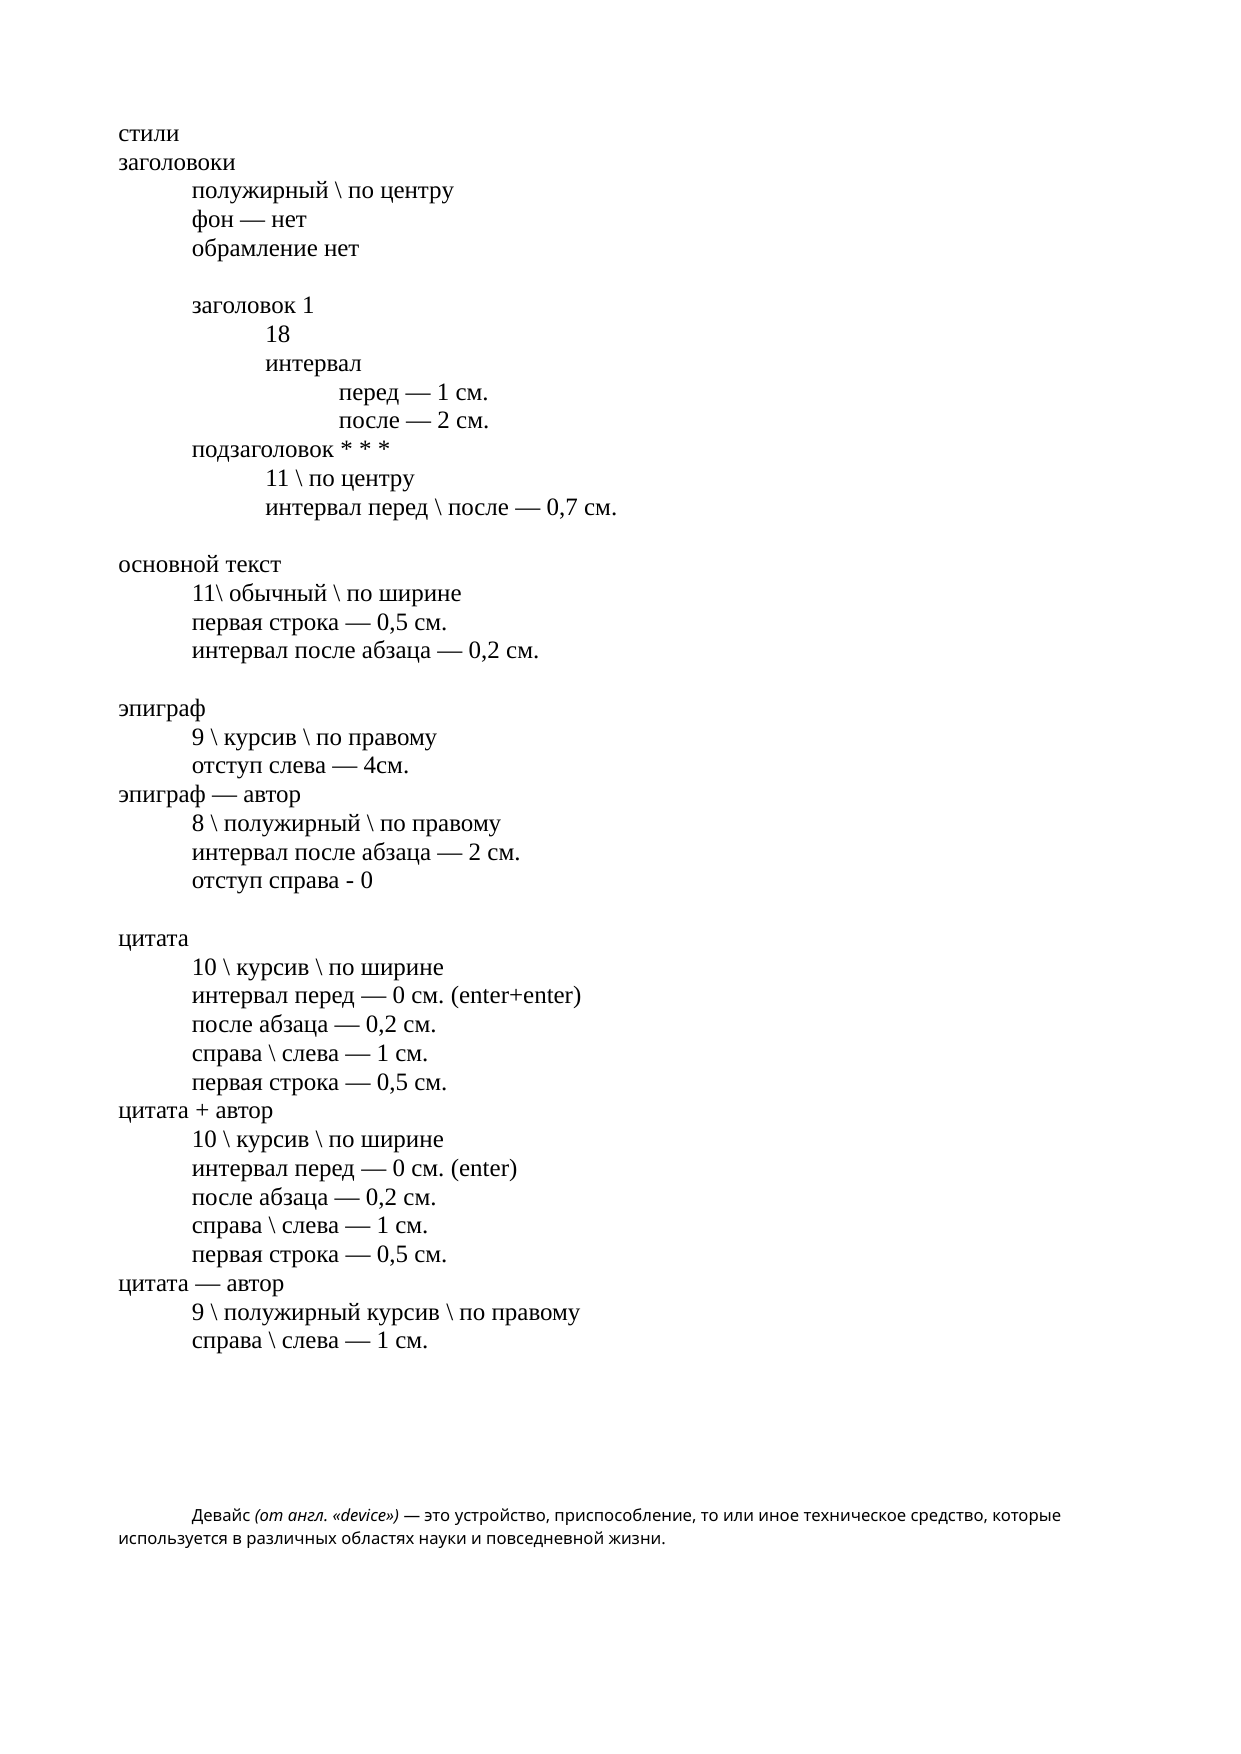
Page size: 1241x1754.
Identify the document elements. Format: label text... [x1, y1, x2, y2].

text интервал перед \ после — 0,7 см. [118, 492, 1122, 521]
text полужирный \ по центру [118, 176, 1122, 204]
text фон — нет [118, 204, 1122, 233]
text после — 2 см. [118, 406, 1122, 434]
text интервал перед — 0 см. (enter+enter) [118, 981, 1122, 1009]
text цитата [118, 923, 1122, 952]
text интервал после абзаца — 0,2 см. [118, 636, 1122, 664]
text интервал перед — 0 см. (enter) [118, 1153, 1122, 1182]
text справа \ слева — 1 см. [118, 1038, 1122, 1067]
text 9 \ полужирный курсив \ по правому [118, 1297, 1122, 1326]
text после абзаца — 0,2 см. [118, 1009, 1122, 1038]
text эпиграф — автор [118, 779, 1122, 808]
text эпиграф [118, 693, 1122, 722]
text отступ слева — 4см. [118, 751, 1122, 779]
text 11\ обычный \ по ширине [118, 578, 1122, 607]
text обрамление нет [118, 233, 1122, 262]
text после абзаца — 0,2 см. [118, 1182, 1122, 1211]
text 18 [118, 319, 1122, 348]
text цитата + автор [118, 1096, 1122, 1124]
text стили [118, 118, 1122, 147]
text цитата — автор [118, 1268, 1122, 1297]
text подзаголовок * * * [118, 434, 1122, 463]
text Девайс (от англ. «device») — это устройство, приспособление, то или иное техническое средство, которые используется в различных областях науки и повседневной жизни. [118, 1498, 1122, 1549]
text перед — 1 см. [118, 377, 1122, 406]
text отступ справа - 0 [118, 866, 1122, 894]
text 8 \ полужирный \ по правому [118, 808, 1122, 837]
text основной текст [118, 549, 1122, 578]
text первая строка — 0,5 см. [118, 607, 1122, 636]
text 11 \ по центру [118, 463, 1122, 492]
text интервал [118, 348, 1122, 377]
text справа \ слева — 1 см. [118, 1326, 1122, 1354]
text справа \ слева — 1 см. [118, 1211, 1122, 1239]
text 10 \ курсив \ по ширине [118, 1124, 1122, 1153]
text 9 \ курсив \ по правому [118, 722, 1122, 751]
text первая строка — 0,5 см. [118, 1239, 1122, 1268]
text интервал после абзаца — 2 см. [118, 837, 1122, 866]
text заголовок 1 [118, 291, 1122, 319]
text 10 \ курсив \ по ширине [118, 952, 1122, 981]
text первая строка — 0,5 см. [118, 1067, 1122, 1096]
text заголовоки [118, 147, 1122, 176]
